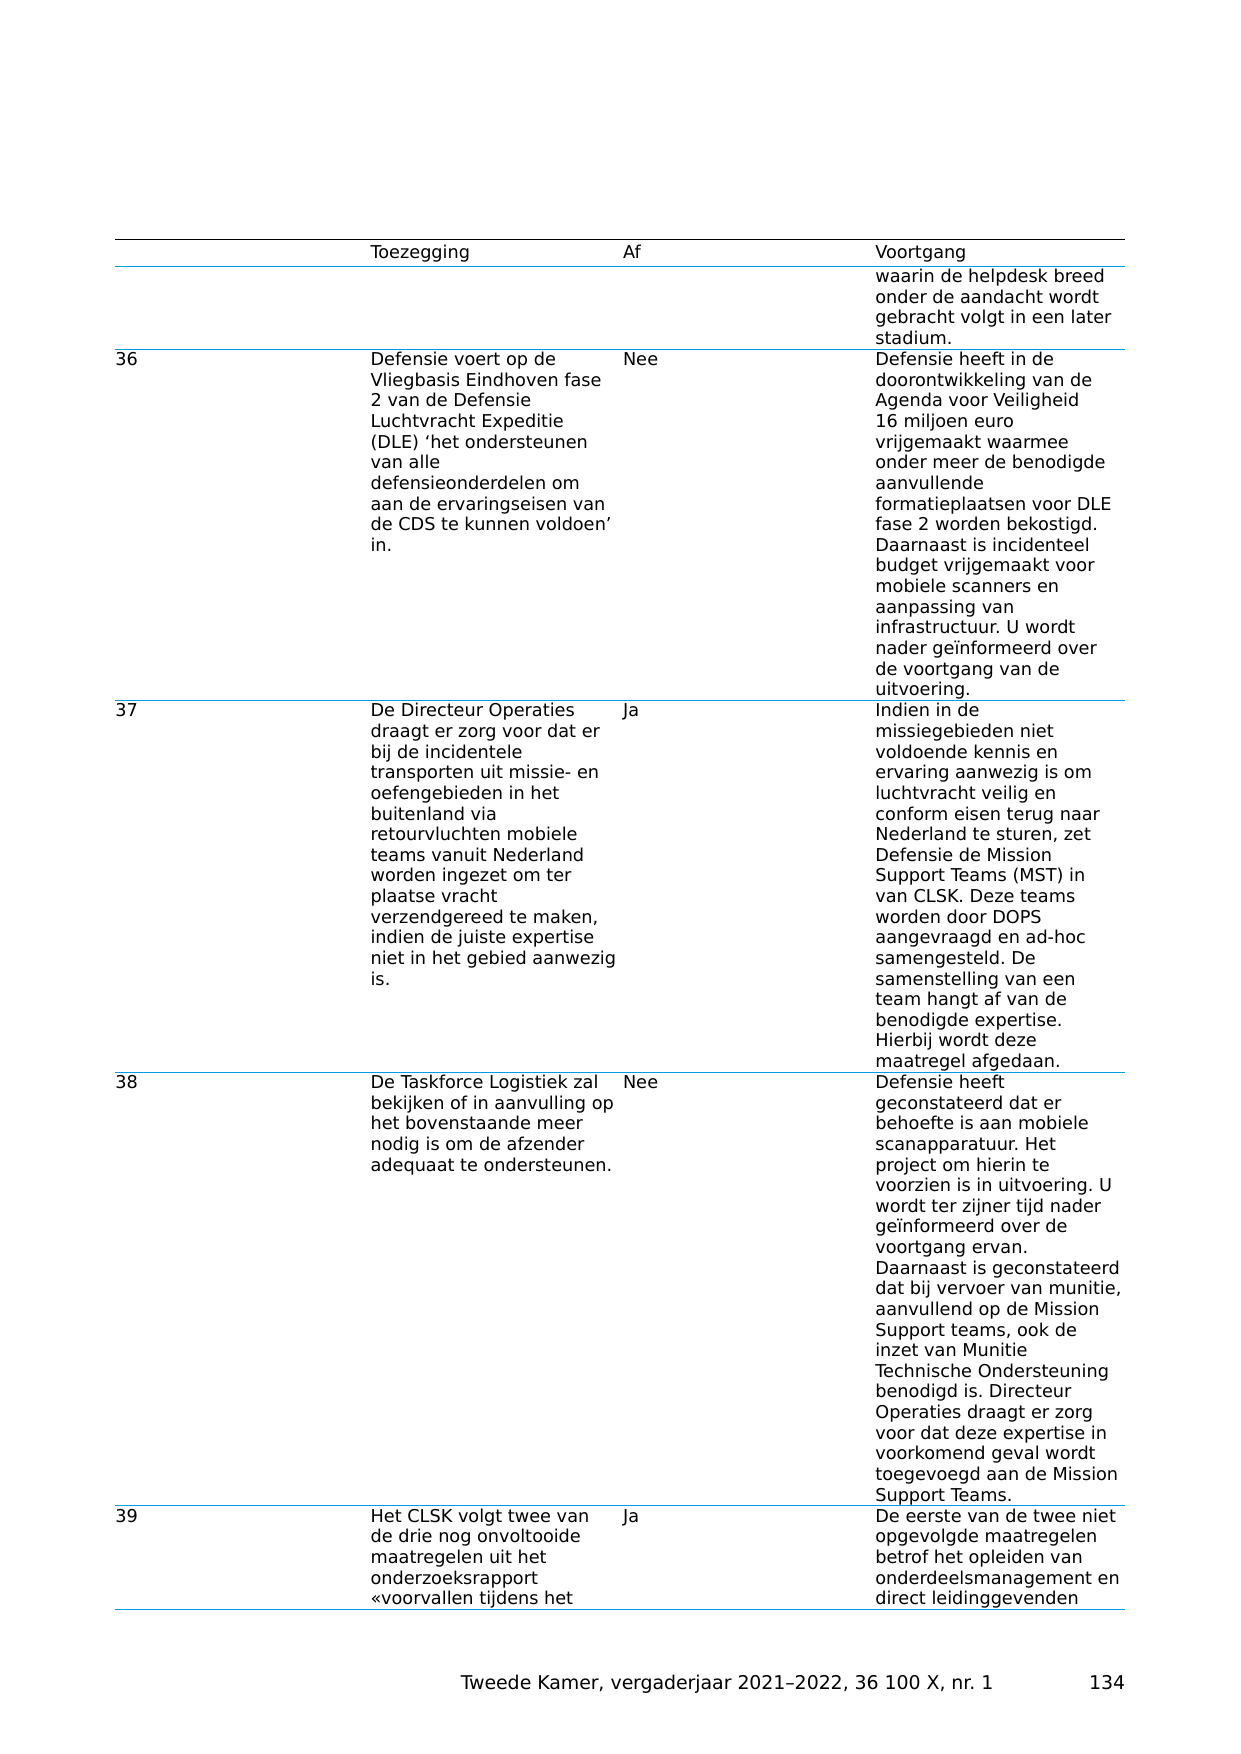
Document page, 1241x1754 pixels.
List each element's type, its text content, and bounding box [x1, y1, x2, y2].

table_cell 38 [115, 1073, 367, 1505]
table_cell De Taskforce Logistiek zal bekijken of in aanvulling op het bovenstaande meer nodig is om de afzender adequaat te ondersteunen. [368, 1073, 620, 1505]
table_cell [115, 267, 367, 349]
table_cell 36 [115, 350, 367, 700]
table_cell waarin de helpdesk breed onder de aandacht wordt gebracht volgt in een later stadium. [872, 267, 1125, 349]
table_cell Indien in de missiegebieden niet voldoende kennis en ervaring aanwezig is om luchtvracht veilig en conform eisen terug naar Nederland te sturen, zet Defensie de Mission Support Teams (MST) in van CLSK. Deze teams worden door DOPS aangevraagd en ad-hoc samengesteld. De samenstelling van een team hangt af van de benodigde expertise. Hierbij wordt deze maatregel afgedaan. [872, 701, 1125, 1072]
table_cell [115, 240, 367, 266]
table_cell Ja [620, 701, 872, 1072]
table_cell [368, 267, 620, 349]
table_cell Het CLSK volgt twee van de drie nog onvoltooide maatregelen uit het onderzoeksrapport «voorvallen tijdens het [368, 1506, 620, 1609]
table_cell Defensie voert op de Vliegbasis Eindhoven fase 2 van de Defensie Luchtvracht Expeditie (DLE) ‘het ondersteunen van alle defensieonderdelen om aan de ervaringseisen van de CDS te kunnen voldoen’ in. [368, 350, 620, 700]
table_cell Voortgang [872, 240, 1125, 266]
table_cell Defensie heeft geconstateerd dat er behoefte is aan mobiele scanapparatuur. Het project om hierin te voorzien is in uitvoering. U wordt ter zijner tijd nader geïnformeerd over de voortgang ervan. Daarnaast is geconstateerd dat bij vervoer van munitie, aanvullend op de Mission Support teams, ook de inzet van Munitie Technische Ondersteuning benodigd is. Directeur Operaties draagt er zorg voor dat deze expertise in voorkomend geval wordt toegevoegd aan de Mission Support Teams. [872, 1073, 1125, 1505]
table_cell Nee [620, 350, 872, 700]
table_cell Toezegging [368, 240, 620, 266]
table_header Tabel 49 Opvolging toegezegde maatregelen naar aanleiding van aanbevelingen Onderzoeksraad voor Veiligheid (OvV) en Inspectie Veiligheid Defensie (IVD) [115, 191, 1125, 239]
table_cell De eerste van de twee niet opgevolgde maatregelen betrof het opleiden van onderdeelsmanagement en direct leidinggevenden [872, 1506, 1125, 1609]
table_cell [620, 267, 872, 349]
table_cell De Directeur Operaties draagt er zorg voor dat er bij de incidentele transporten uit missie- en oefengebieden in het buitenland via retourvluchten mobiele teams vanuit Nederland worden ingezet om ter plaatse vracht verzendgereed te maken, indien de juiste expertise niet in het gebied aanwezig is. [368, 701, 620, 1072]
table_cell Af [620, 240, 872, 266]
table_cell 37 [115, 701, 367, 1072]
table_cell Nee [620, 1073, 872, 1505]
table_cell 39 [115, 1506, 367, 1609]
table_cell Ja [620, 1506, 872, 1609]
table_cell Defensie heeft in de doorontwikkeling van de Agenda voor Veiligheid 16 miljoen euro vrijgemaakt waarmee onder meer de benodigde aanvullende formatieplaatsen voor DLE fase 2 worden bekostigd. Daarnaast is incidenteel budget vrijgemaakt voor mobiele scanners en aanpassing van infrastructuur. U wordt nader geïnformeerd over de voortgang van de uitvoering. [872, 350, 1125, 700]
